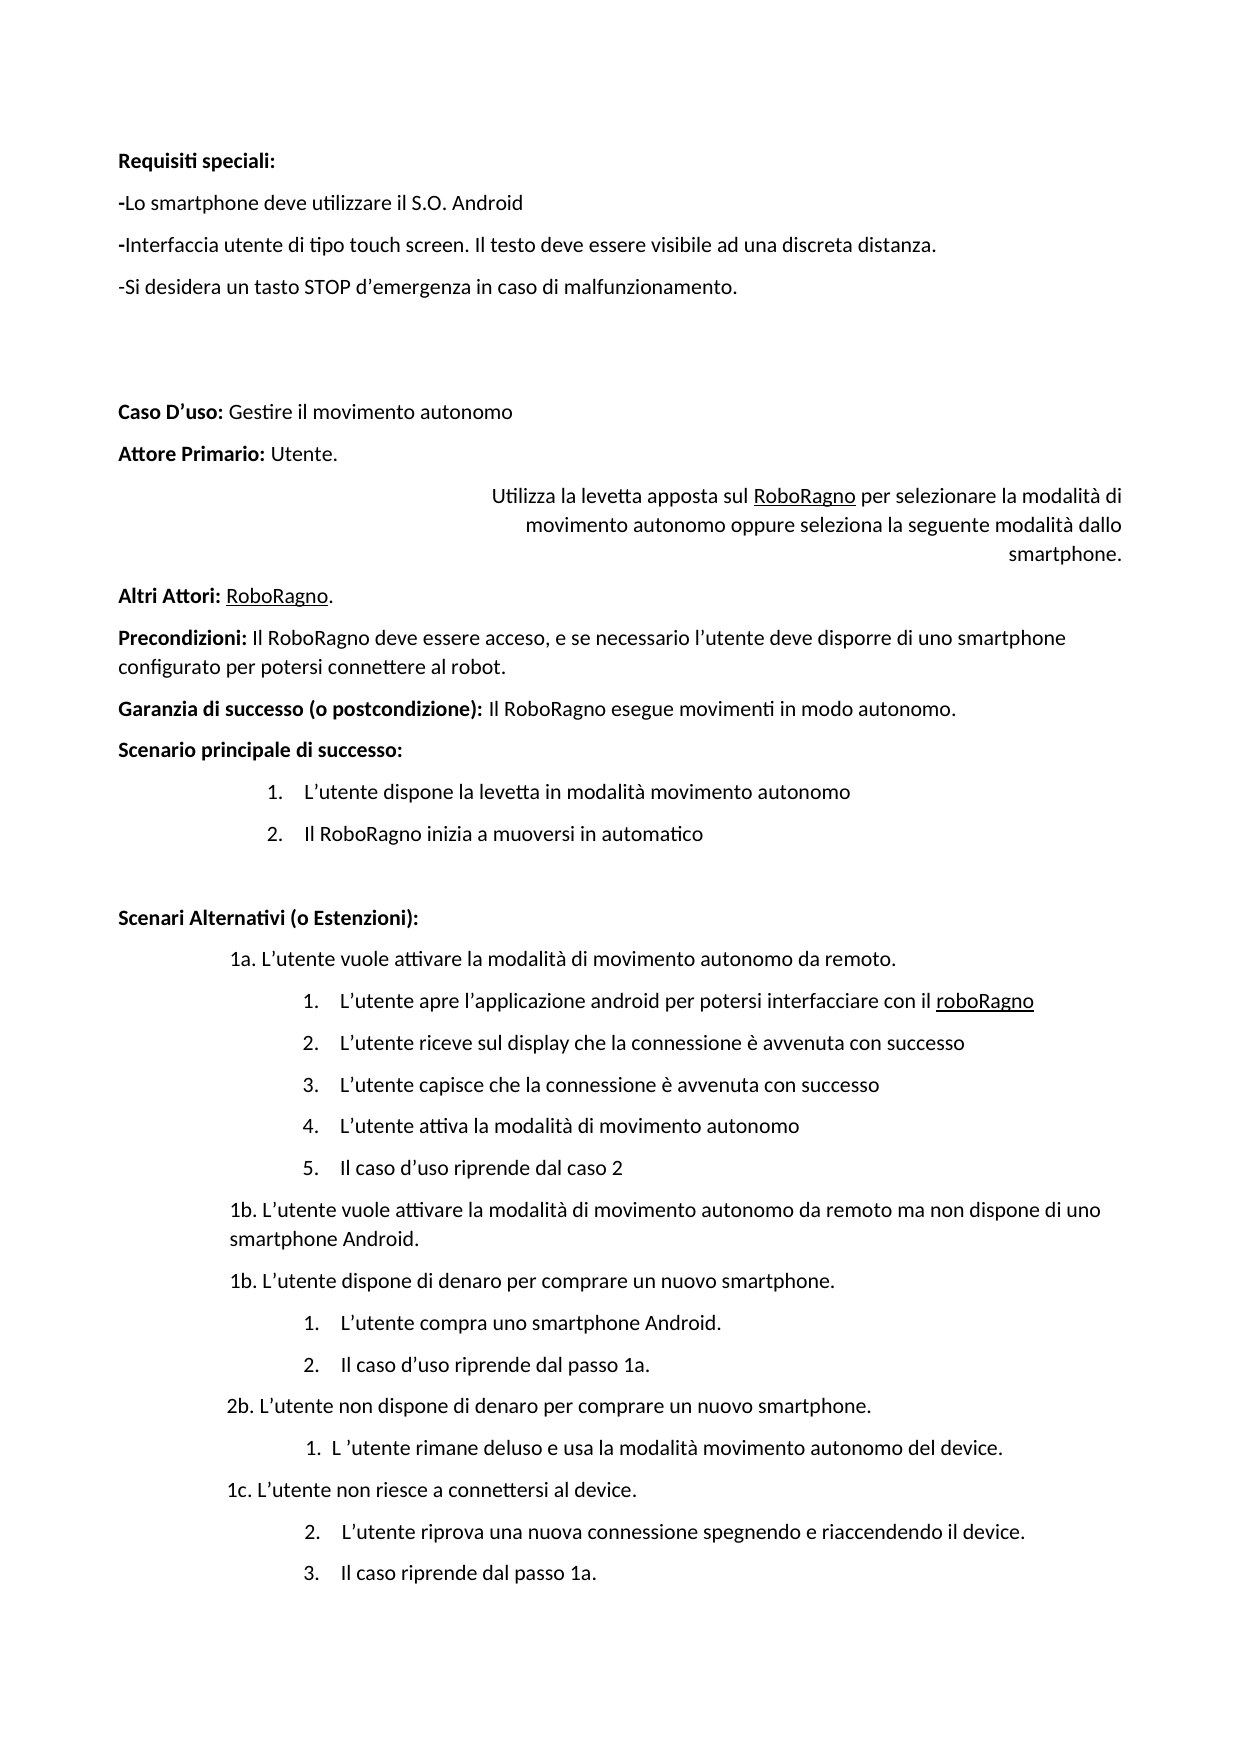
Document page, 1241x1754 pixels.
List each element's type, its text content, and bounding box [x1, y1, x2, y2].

text Caso D’uso: Gestire il movimento autonomo [118, 398, 1122, 425]
text Scenario principale di successo: [118, 737, 1122, 763]
list Il RoboRagno inizia a muoversi in automatico [267, 820, 1122, 847]
list L’utente compra uno smartphone Android. [303, 1309, 1122, 1336]
list L’utente riprova una nuova connessione spegnendo e riaccendendo il device. [304, 1518, 1122, 1544]
text 2b. L’utente non dispone di denaro per comprare un nuovo smartphone. [192, 1392, 1122, 1419]
text 1a. L’utente vuole attivare la modalità di movimento autonomo da remoto. [229, 946, 1122, 972]
list Il caso riprende dal passo 1a. [303, 1559, 1122, 1586]
list Il caso d’uso riprende dal passo 1a. [303, 1351, 1122, 1377]
text Garanzia di successo (o postcondizione): Il RoboRagno esegue movimenti in modo autonomo. [118, 695, 1122, 722]
text 1b. L’utente dispone di denaro per comprare un nuovo smartphone. [229, 1267, 1122, 1294]
text -Interfaccia utente di tipo touch screen. Il testo deve essere visibile ad una discreta distanza. [118, 231, 1122, 258]
text 1. L ’utente rimane deluso e usa la modalità movimento autonomo del device. [118, 1434, 1122, 1461]
text Attore Primario: Utente. [118, 440, 1122, 467]
text -Lo smartphone deve utilizzare il S.O. Android [118, 189, 1122, 216]
text 1c. L’utente non riesce a connettersi al device. [192, 1476, 1122, 1503]
text Precondizioni: Il RoboRagno deve essere acceso, e se necessario l’utente deve disporre di uno smartphone configurato per potersi connettere al robot. [118, 624, 1122, 680]
text Scenari Alternativi (o Estenzioni): [118, 904, 1122, 930]
list L’utente capisce che la connessione è avvenuta con successo [302, 1071, 1122, 1097]
list L’utente attiva la modalità di movimento autonomo [302, 1113, 1122, 1139]
list L’utente riceve sul display che la connessione è avvenuta con successo [302, 1029, 1122, 1056]
list L’utente apre l’applicazione android per potersi interfacciare con il roboRagno [302, 987, 1122, 1014]
list L’utente dispone la levetta in modalità movimento autonomo [267, 778, 1122, 805]
text Altri Attori: RoboRagno. [118, 582, 1122, 609]
text Requisiti speciali: [118, 148, 1122, 174]
text Utilizza la levetta apposta sul RoboRagno per selezionare la modalità di movimento autonomo oppure seleziona la seguente modalità dallo smartphone. [413, 482, 1122, 567]
text -Si desidera un tasto STOP d’emergenza in caso di malfunzionamento. [118, 273, 1122, 299]
text 1b. L’utente vuole attivare la modalità di movimento autonomo da remoto ma non dispone di uno smartphone Android. [229, 1196, 1122, 1252]
list Il caso d’uso riprende dal caso 2 [302, 1154, 1122, 1181]
